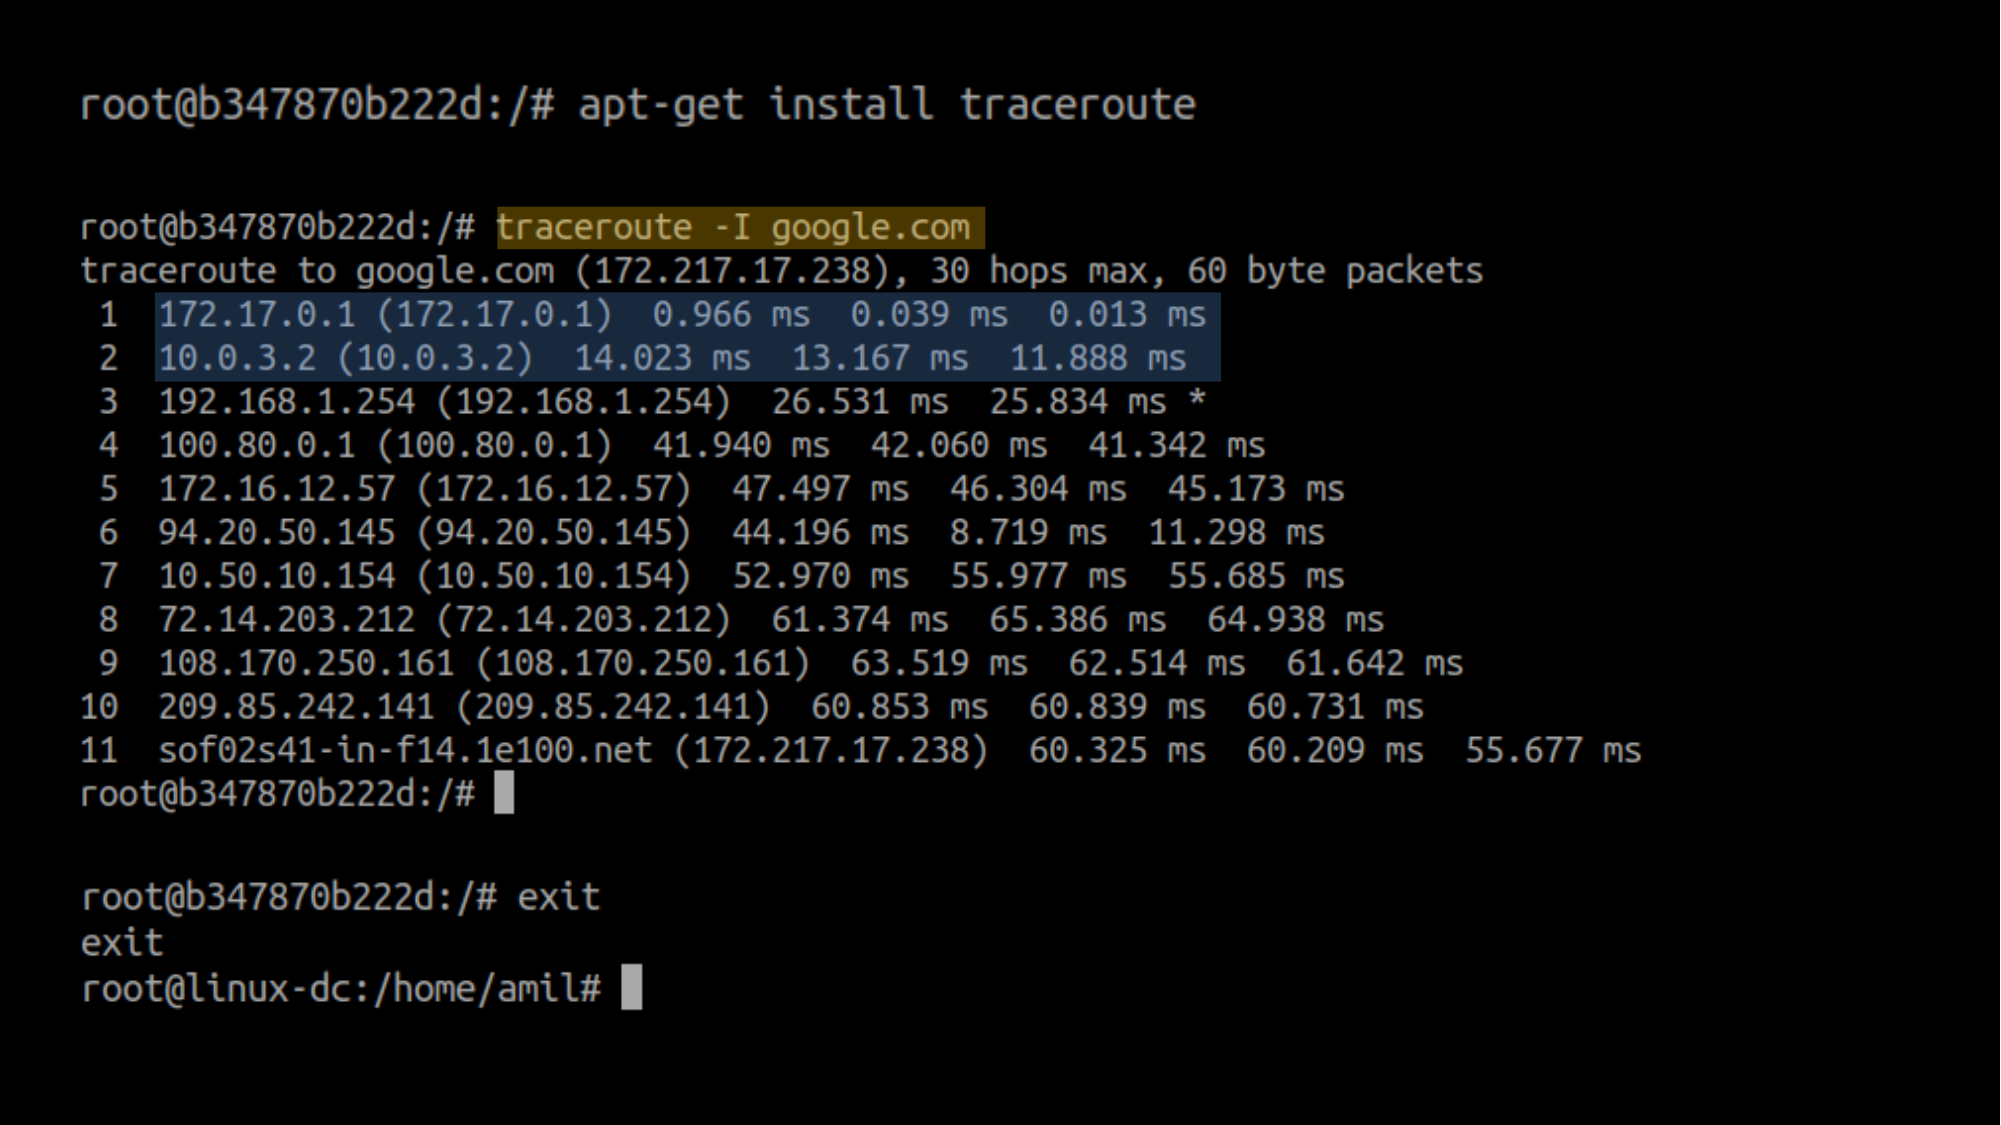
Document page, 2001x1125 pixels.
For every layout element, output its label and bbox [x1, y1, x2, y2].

text_box [497, 206, 986, 250]
picture [81, 79, 1204, 132]
text_box [154, 292, 1221, 382]
picture [81, 206, 1736, 848]
picture [81, 877, 701, 1027]
